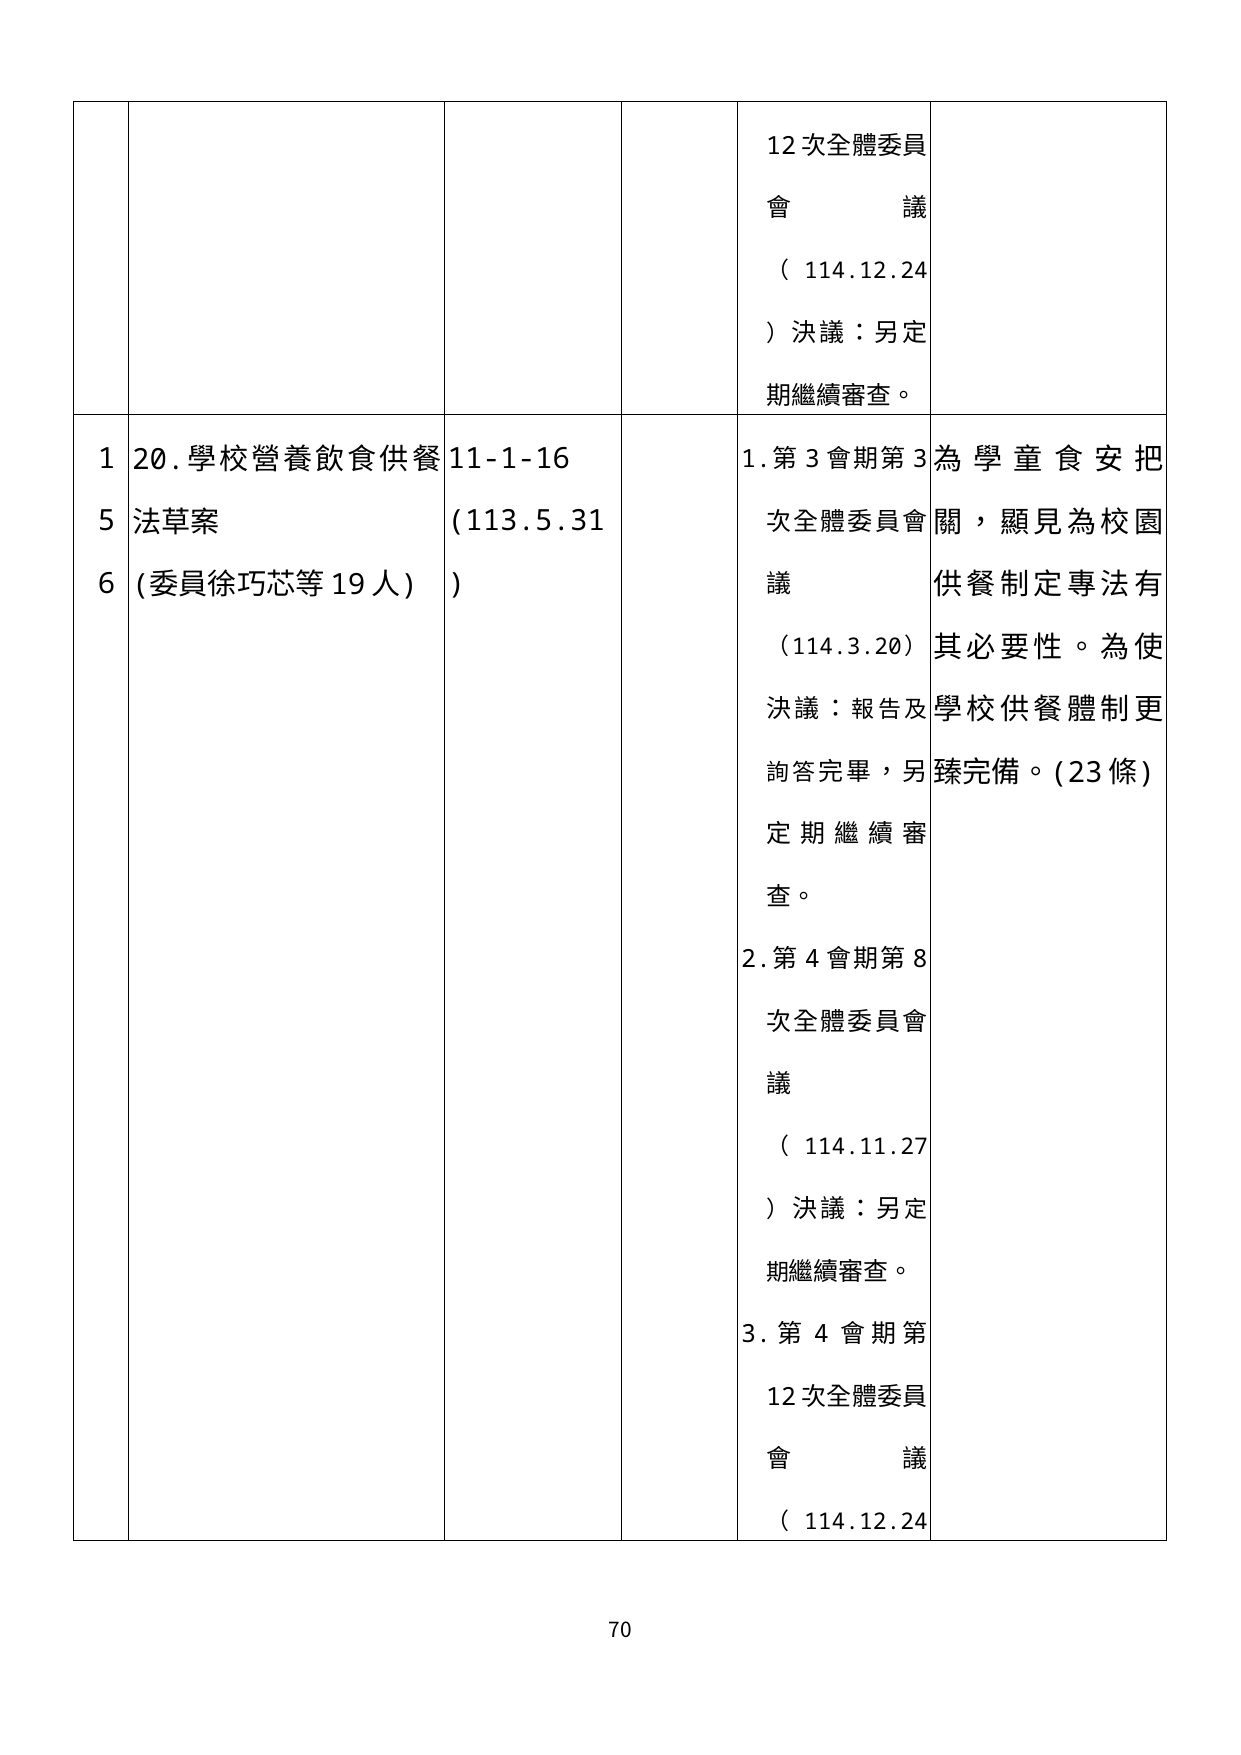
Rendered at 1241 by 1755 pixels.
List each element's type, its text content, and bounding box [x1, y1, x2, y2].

table_cell 11-1-16 (113.5.31) [445, 415, 621, 1540]
table_cell 20.學校營養飲食供餐法草案 (委員徐巧芯等19人) [129, 415, 444, 1540]
table_cell 1.第3會期第3次全體委員會議（114.3.20）決議：報告及詢答完畢，另定期繼續審查。 2.第4會期第8次全體委員會議（114.11.27）決議：另定期繼續審查。 3.第4會期第12次全體委員會議（114.12.24 [738, 415, 930, 1540]
table_cell [622, 415, 737, 1540]
table_cell [931, 102, 1166, 414]
table_cell [622, 102, 737, 414]
table_cell 為學童食安把關，顯見為校園供餐制定專法有其必要性。為使學校供餐體制更臻完備。(23條) [931, 415, 1166, 1540]
table_cell [74, 415, 128, 1540]
table_cell [74, 102, 128, 414]
table_cell [129, 102, 444, 414]
table_cell [445, 102, 621, 414]
table_cell 12次全體委員會議（114.12.24）決議：另定期繼續審查。 [738, 102, 930, 414]
